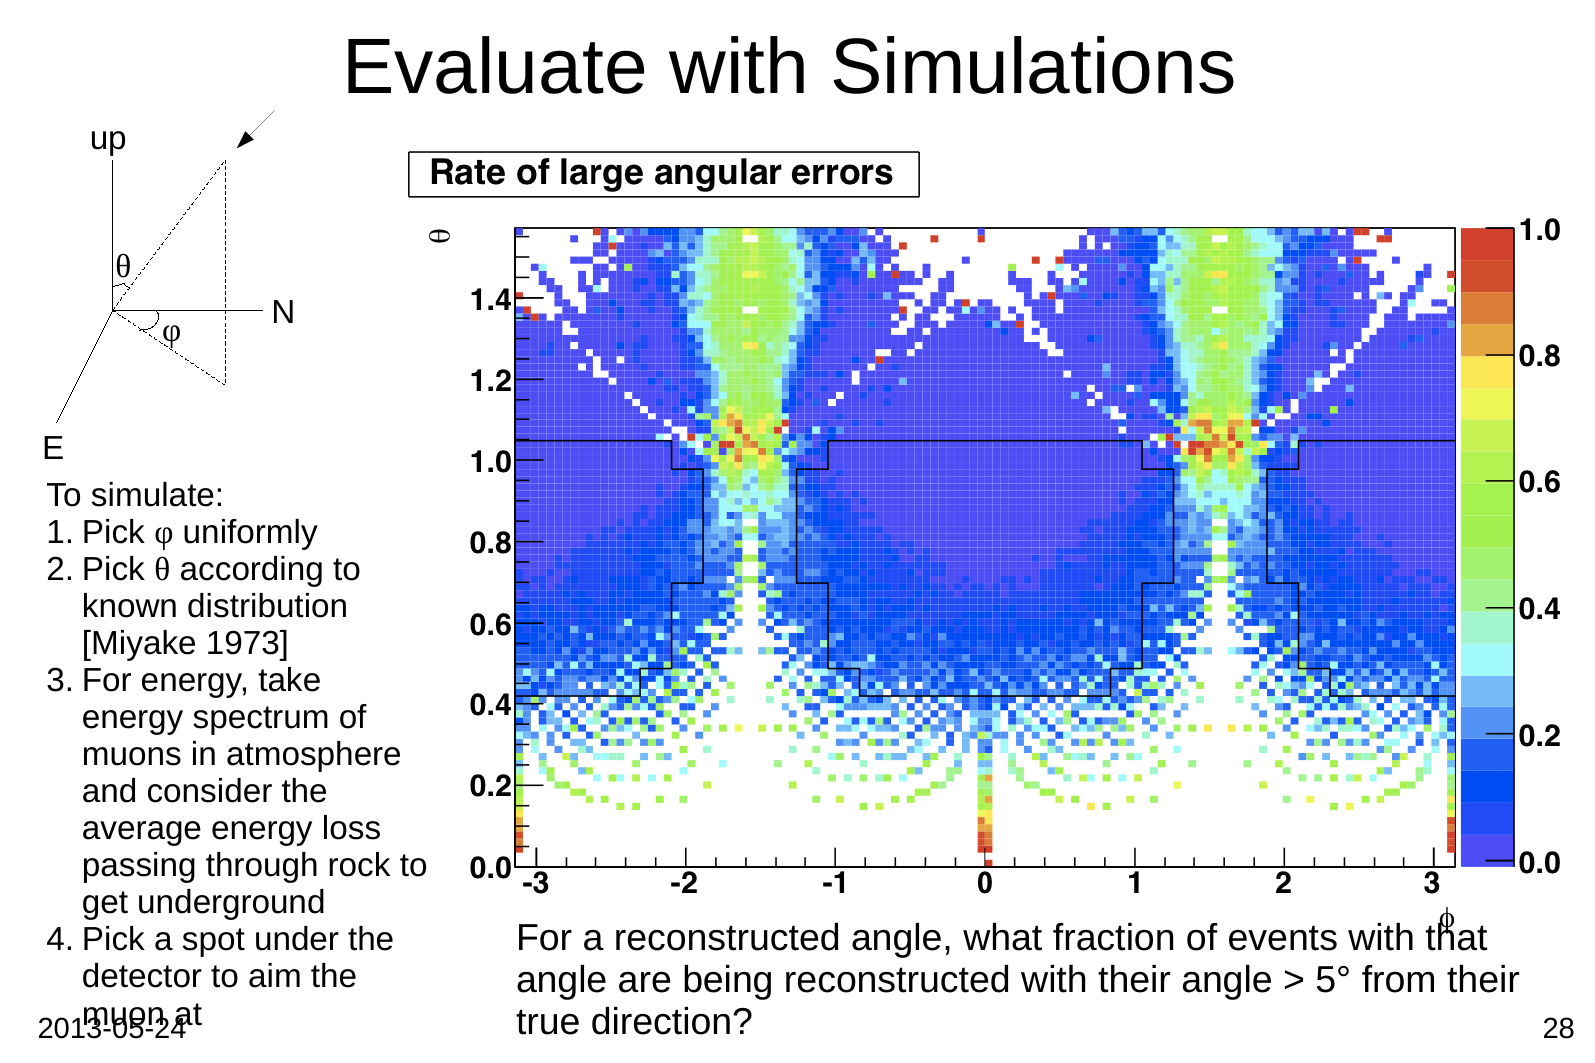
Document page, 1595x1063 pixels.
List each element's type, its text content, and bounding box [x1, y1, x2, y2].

text_box For a reconstructed angle, what fraction of events with that angle are being reconstructed with their angle > 5° from their true direction? [501, 909, 1552, 1051]
text_box To simulate: Pick φ uniformly Pick θ according to known distribution [Miyake 1973] For energy, take energy spectrum of muons in atmosphere and consider the average energy loss passing through rock to get underground Pick a spot under the detector to aim the muon at [31, 468, 445, 987]
text_box N [256, 286, 311, 335]
text_box θ [100, 240, 149, 289]
picture [397, 149, 1573, 946]
title Evaluate with Simulations [79, 19, 1501, 113]
text_box φ [147, 304, 200, 358]
text_box E [27, 422, 80, 471]
text_box up [75, 111, 142, 161]
